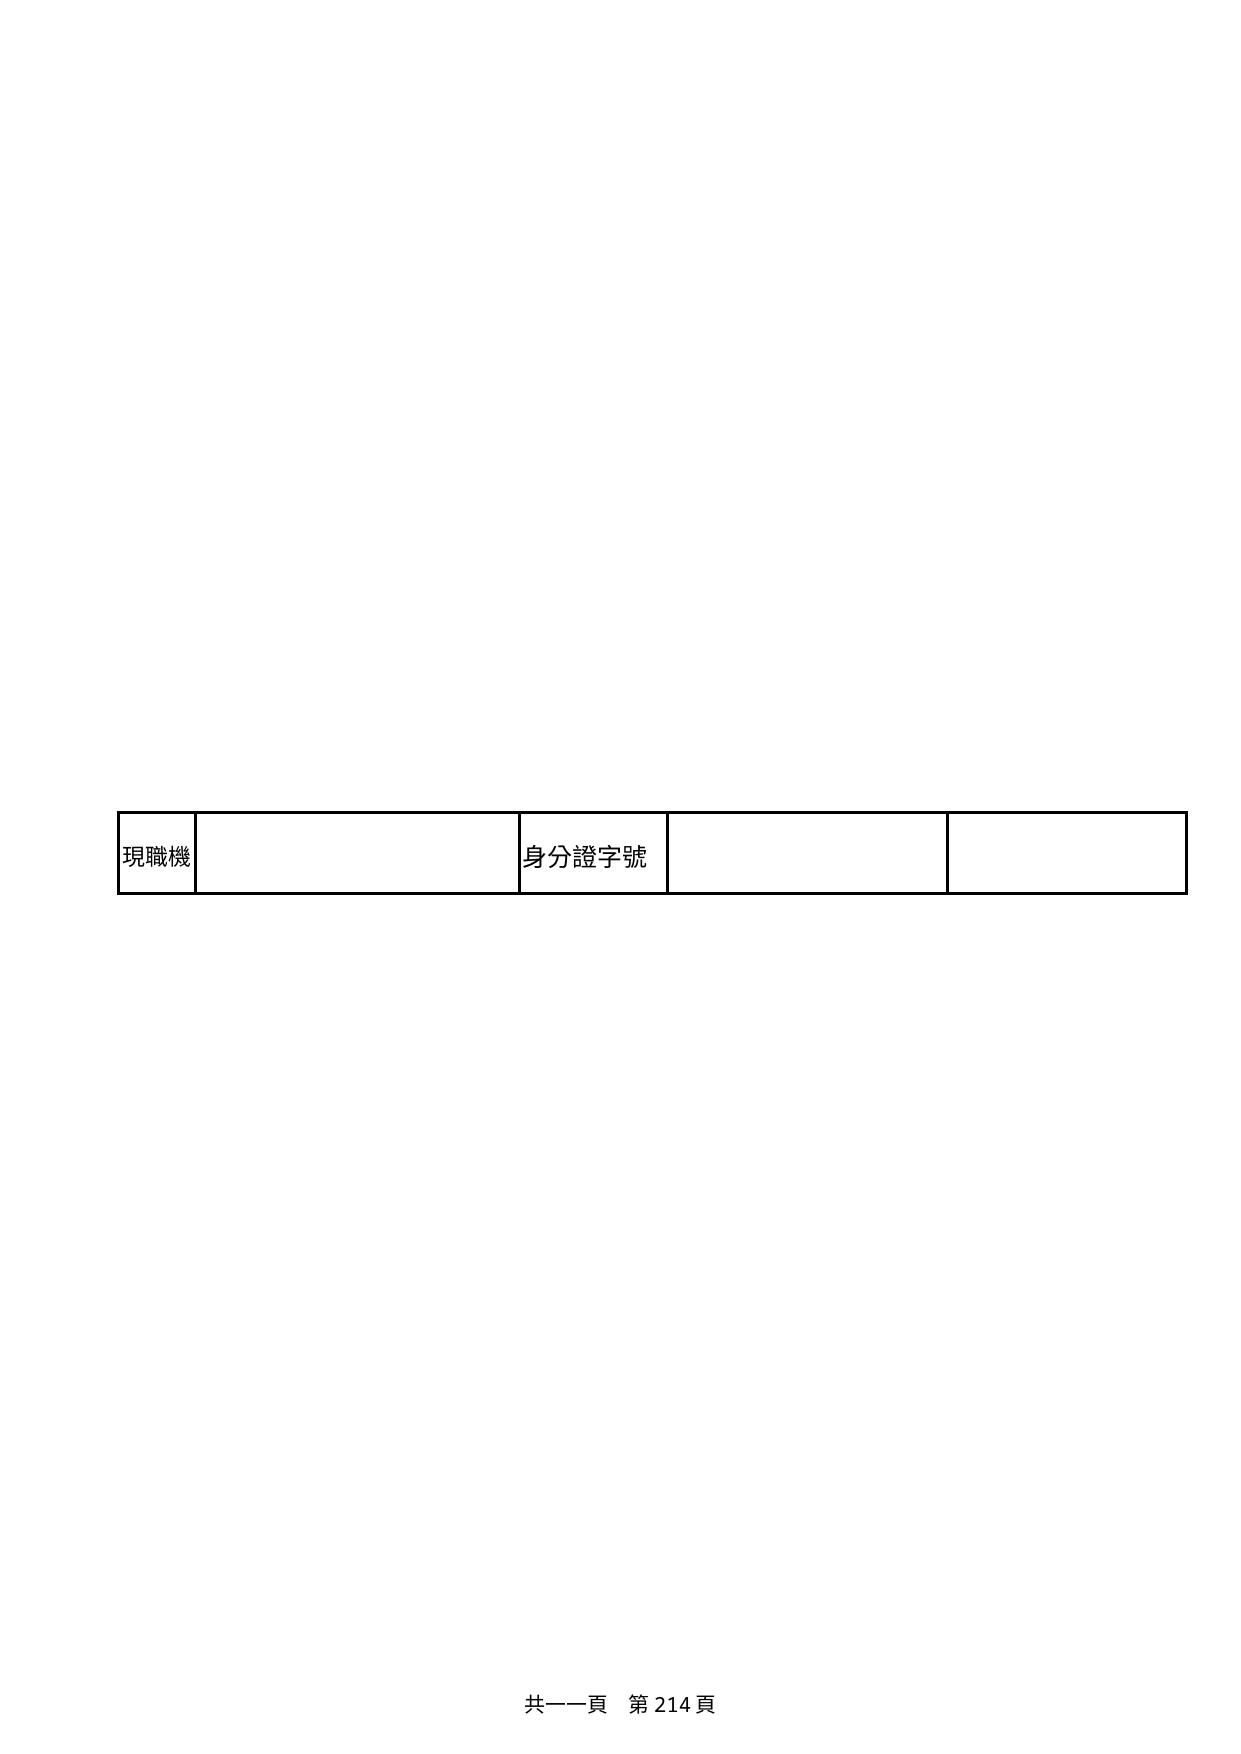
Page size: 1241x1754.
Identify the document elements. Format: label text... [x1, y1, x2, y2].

table_cell [197, 814, 518, 892]
table_cell 現職機關學校 [120, 814, 194, 892]
table_header 照 片 [949, 814, 1185, 892]
table_cell [669, 814, 946, 892]
table_cell 身分證字號 [521, 814, 666, 892]
